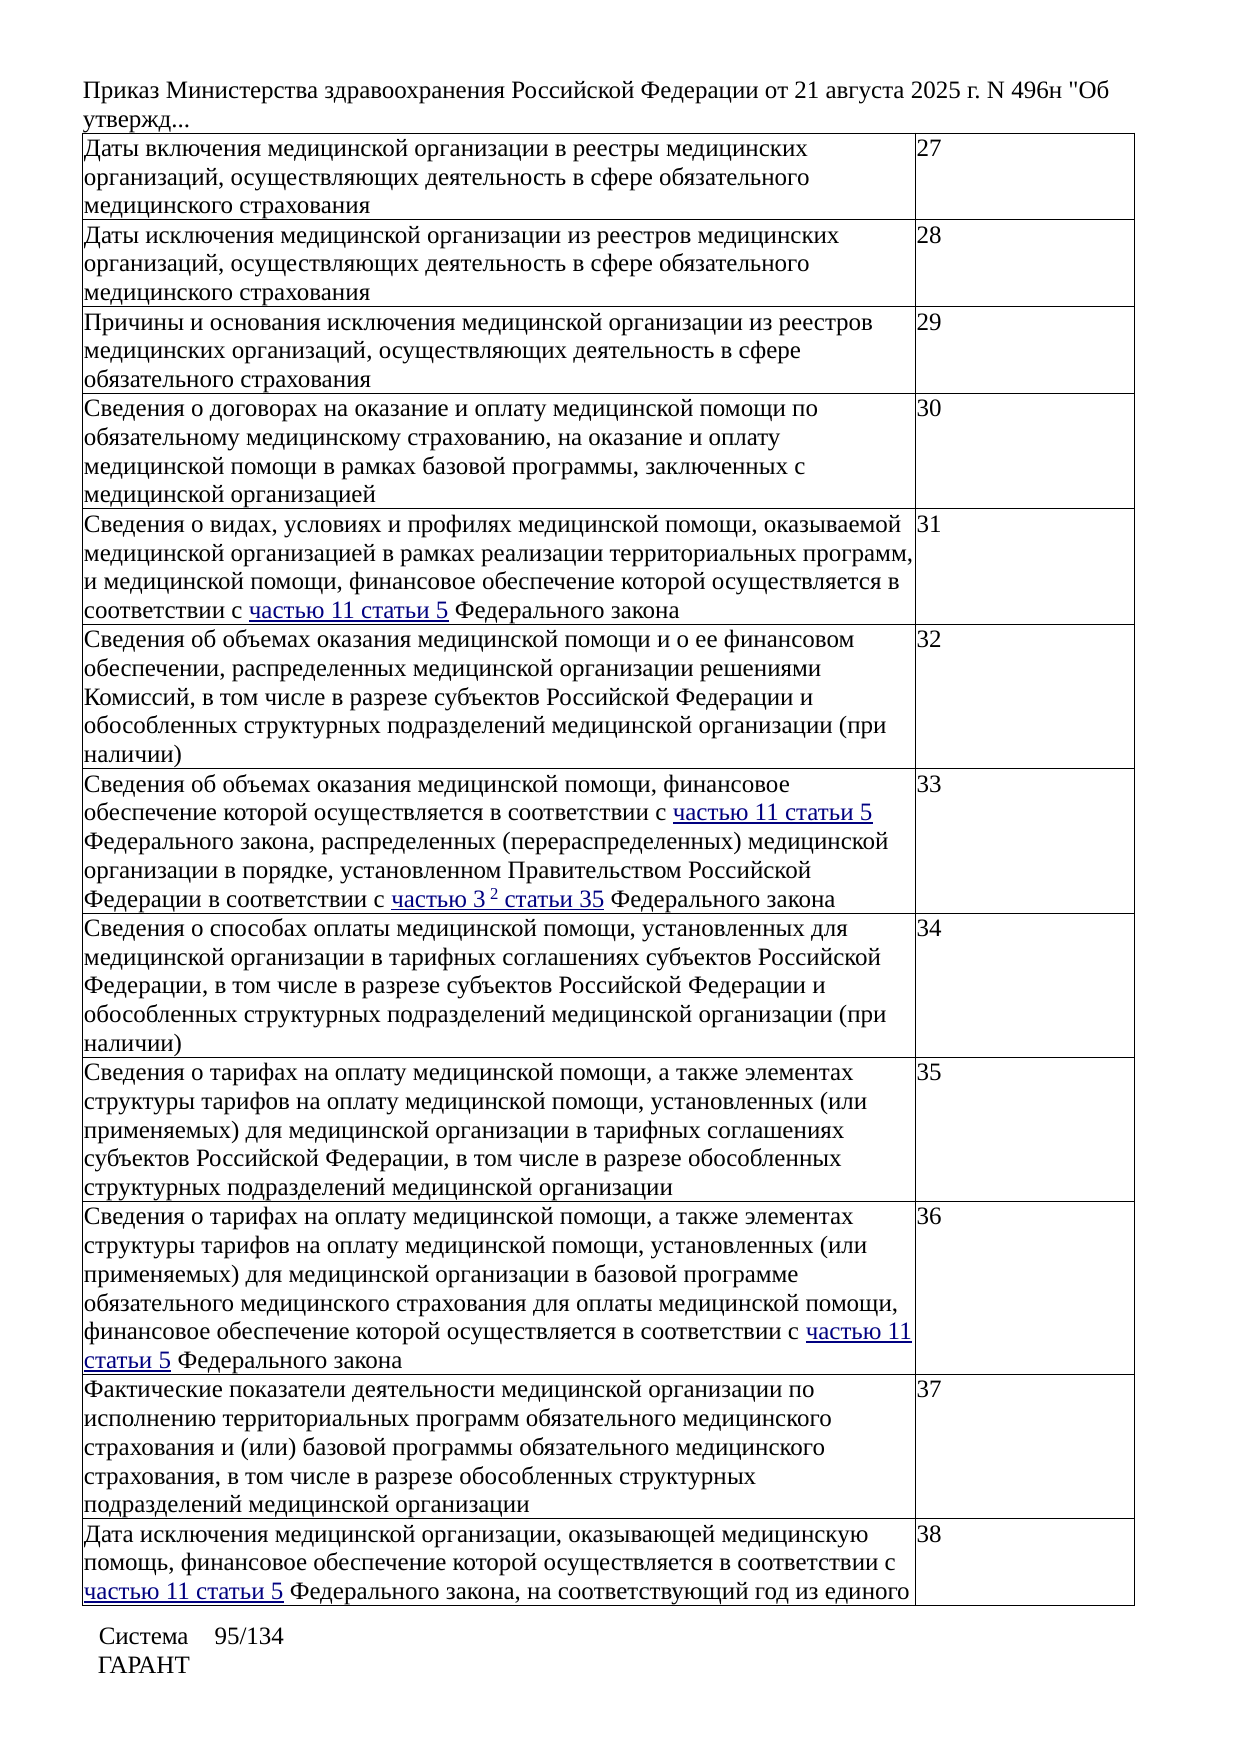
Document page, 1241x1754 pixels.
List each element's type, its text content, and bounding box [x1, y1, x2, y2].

table_cell Даты исключения медицинской организации из реестров медицинских организаций, осуществляющих деятельность в сфере обязательного медицинского страхования [83, 220, 915, 306]
table_cell Сведения об объемах оказания медицинской помощи и о ее финансовом обеспечении, распределенных медицинской организации решениями Комиссий, в том числе в разрезе субъектов Российской Федерации и обособленных структурных подразделений медицинской организации (при наличии) [83, 625, 915, 768]
table_cell 32 [916, 625, 1134, 768]
table_cell 27 [916, 134, 1134, 219]
table_cell 36 [916, 1202, 1134, 1374]
table_cell 35 [916, 1058, 1134, 1201]
table_cell Даты включения медицинской организации в реестры медицинских организаций, осуществляющих деятельность в сфере обязательного медицинского страхования [83, 134, 915, 219]
table_cell Сведения о тарифах на оплату медицинской помощи, а также элементах структуры тарифов на оплату медицинской помощи, установленных (или применяемых) для медицинской организации в базовой программе обязательного медицинского страхования для оплаты медицинской помощи, финансовое обеспечение которой осуществляется в соответствии с частью 11 статьи 5 Федерального закона [83, 1202, 915, 1374]
table_cell Сведения о способах оплаты медицинской помощи, установленных для медицинской организации в тарифных соглашениях субъектов Российской Федерации, в том числе в разрезе субъектов Российской Федерации и обособленных структурных подразделений медицинской организации (при наличии) [83, 914, 915, 1057]
table_cell 31 [916, 509, 1134, 624]
table_cell Причины и основания исключения медицинской организации из реестров медицинских организаций, осуществляющих деятельность в сфере обязательного страхования [83, 307, 915, 393]
table_cell 29 [916, 307, 1134, 393]
table_cell Сведения об объемах оказания медицинской помощи, финансовое обеспечение которой осуществляется в соответствии с частью 11 статьи 5 Федерального закона, распределенных (перераспределенных) медицинской организации в порядке, установленном Правительством Российской Федерации в соответствии с частью 3 2 статьи 35 Федерального закона [83, 769, 915, 912]
table_cell 33 [916, 769, 1134, 912]
table_cell 34 [916, 914, 1134, 1057]
table_cell Сведения о видах, условиях и профилях медицинской помощи, оказываемой медицинской организацией в рамках реализации территориальных программ, и медицинской помощи, финансовое обеспечение которой осуществляется в соответствии с частью 11 статьи 5 Федерального закона [83, 509, 915, 624]
table_cell Сведения о договорах на оказание и оплату медицинской помощи по обязательному медицинскому страхованию, на оказание и оплату медицинской помощи в рамках базовой программы, заключенных с медицинской организацией [83, 394, 915, 508]
table_cell 30 [916, 394, 1134, 508]
table_cell 28 [916, 220, 1134, 306]
table_cell 38 [916, 1519, 1134, 1605]
table_cell Сведения о тарифах на оплату медицинской помощи, а также элементах структуры тарифов на оплату медицинской помощи, установленных (или применяемых) для медицинской организации в тарифных соглашениях субъектов Российской Федерации, в том числе в разрезе обособленных структурных подразделений медицинской организации [83, 1058, 915, 1201]
table_cell Фактические показатели деятельности медицинской организации по исполнению территориальных программ обязательного медицинского страхования и (или) базовой программы обязательного медицинского страхования, в том числе в разрезе обособленных структурных подразделений медицинской организации [83, 1375, 915, 1518]
table_cell 37 [916, 1375, 1134, 1518]
table_cell Дата исключения медицинской организации, оказывающей медицинскую помощь, финансовое обеспечение которой осуществляется в соответствии с частью 11 статьи 5 Федерального закона, на соответствующий год из единого [83, 1519, 915, 1605]
